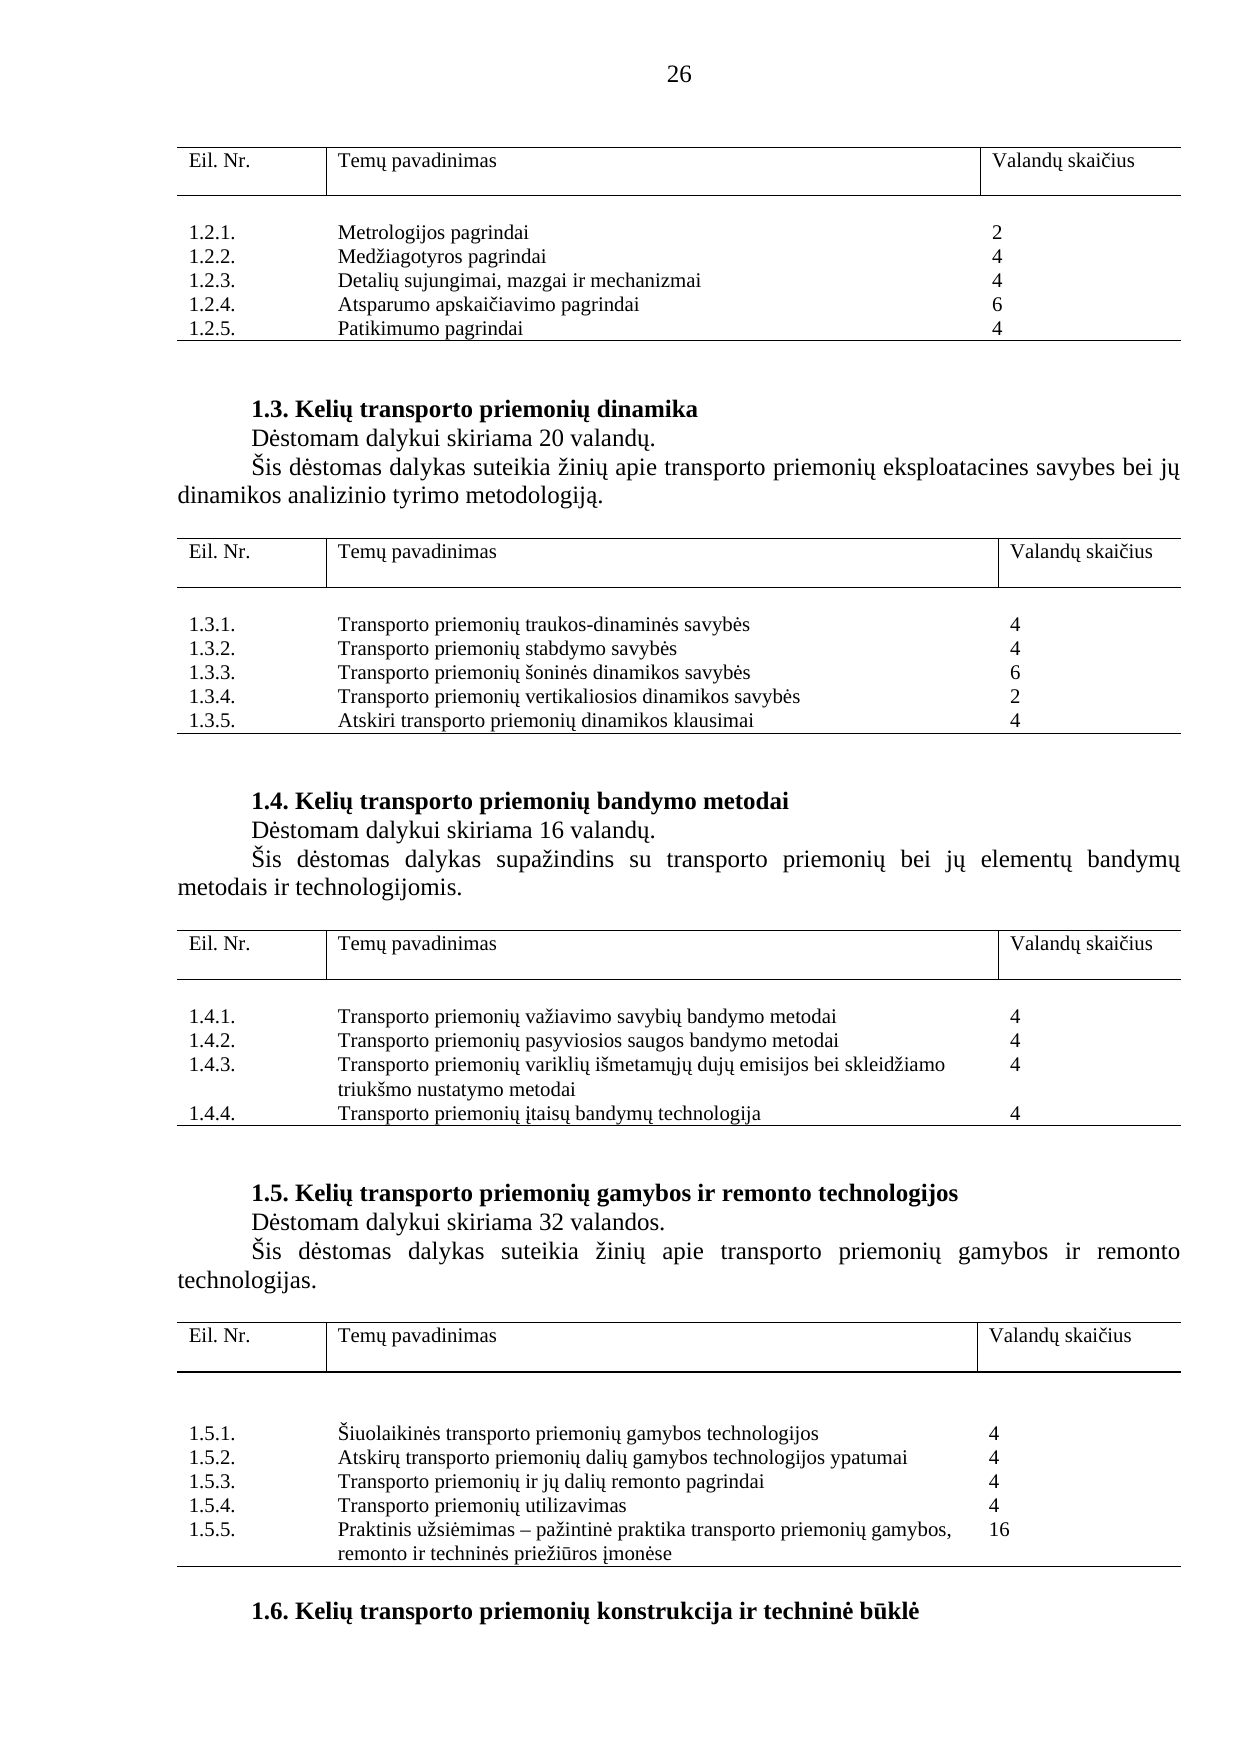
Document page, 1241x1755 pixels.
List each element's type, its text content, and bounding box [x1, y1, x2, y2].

table_cell [326, 1126, 999, 1150]
text Šis dėstomas dalykas supažindins su transporto priemonių bei jų elementų bandymų metodais ir technologijomis. [177, 844, 1181, 901]
table_cell 1.4.3. [177, 1053, 326, 1076]
table_cell 4 [981, 316, 1181, 340]
text Šis dėstomas dalykas suteikia žinių apie transporto priemonių gamybos ir remonto technologijas. [177, 1236, 1181, 1293]
table_cell 4 [999, 636, 1181, 660]
table_cell Transporto priemonių stabdymo savybės [326, 636, 999, 660]
table_cell 1.2.1. [177, 220, 326, 244]
table_cell Atskirų transporto priemonių dalių gamybos technologijos ypatumai [326, 1445, 977, 1469]
table_cell Transporto priemonių ir jų dalių remonto pagrindai [326, 1469, 977, 1493]
table_cell Transporto priemonių pasyviosios saugos bandymo metodai [326, 1028, 999, 1052]
table_cell Transporto priemonių variklių išmetamųjų dujų emisijos bei skleidžiamo [326, 1053, 999, 1076]
table_cell [999, 588, 1181, 612]
table_cell [326, 980, 999, 1004]
table_cell Transporto priemonių važiavimo savybių bandymo metodai [326, 1004, 999, 1028]
table_header Eil. Nr. [177, 931, 326, 979]
text Šis dėstomas dalykas suteikia žinių apie transporto priemonių eksploatacines savybes bei jų dinamikos analizinio tyrimo metodologiją. [177, 452, 1181, 509]
table_cell Šiuolaikinės transporto priemonių gamybos technologijos [326, 1421, 977, 1444]
table_cell [177, 588, 326, 612]
table_cell Transporto priemonių utilizavimas [326, 1493, 977, 1517]
table_cell Transporto priemonių traukos-dinaminės savybės [326, 612, 999, 636]
table_cell 4 [978, 1445, 1181, 1469]
table_cell [177, 1076, 326, 1101]
table_cell 1.5.5. [177, 1517, 326, 1541]
table_header Eil. Nr. [177, 539, 326, 587]
table_cell 4 [999, 1028, 1181, 1052]
table_cell Atsparumo apskaičiavimo pagrindai [326, 292, 981, 316]
table_cell 2 [981, 220, 1181, 244]
table_cell 1.5.2. [177, 1445, 326, 1469]
table_cell 4 [999, 1053, 1181, 1076]
table_cell [981, 196, 1181, 220]
table_cell [978, 1396, 1181, 1421]
table_cell 1.3.5. [177, 708, 326, 732]
table_cell Atskiri transporto priemonių dinamikos klausimai [326, 708, 999, 732]
table_cell [177, 196, 326, 220]
text 1.5. Kelių transporto priemonių gamybos ir remonto technologijos [177, 1178, 1181, 1207]
table_cell Transporto priemonių šoninės dinamikos savybės [326, 660, 999, 684]
table_cell 1.3.2. [177, 636, 326, 660]
table_cell 4 [999, 1101, 1181, 1124]
table_header Eil. Nr. [177, 1323, 326, 1371]
table_cell [326, 734, 999, 757]
table_header Eil. Nr. [177, 148, 326, 195]
table_cell 1.3.4. [177, 684, 326, 708]
table_cell 4 [999, 708, 1181, 732]
table_cell [177, 734, 326, 757]
table_cell 1.2.3. [177, 268, 326, 292]
table_cell Transporto priemonių įtaisų bandymų technologija [326, 1101, 999, 1124]
table_header Valandų skaičius [981, 148, 1181, 195]
table_cell 1.2.4. [177, 292, 326, 316]
table_cell [978, 1541, 1181, 1566]
table_cell 6 [981, 292, 1181, 316]
text Dėstomam dalykui skiriama 16 valandų. [177, 815, 1181, 844]
table_cell [999, 1076, 1181, 1101]
table_cell [999, 1126, 1181, 1150]
table_cell [177, 1126, 326, 1150]
text 1.3. Kelių transporto priemonių dinamika [177, 394, 1181, 423]
table_cell Patikimumo pagrindai [326, 316, 981, 340]
text Dėstomam dalykui skiriama 32 valandos. [177, 1207, 1181, 1236]
table_cell 4 [981, 244, 1181, 268]
table_cell [326, 588, 999, 612]
table_cell 4 [978, 1469, 1181, 1493]
text 1.6. Kelių transporto priemonių konstrukcija ir techninė būklė [177, 1596, 1181, 1624]
table_cell 1.3.1. [177, 612, 326, 636]
table_cell [177, 980, 326, 1004]
table_cell [981, 341, 1181, 365]
table_cell [177, 1373, 326, 1396]
table_cell 1.4.1. [177, 1004, 326, 1028]
table_cell triukšmo nustatymo metodai [326, 1076, 999, 1101]
table_cell 4 [999, 612, 1181, 636]
table_cell [326, 1373, 977, 1396]
table_header Temų pavadinimas [327, 931, 998, 979]
table_cell [326, 341, 981, 365]
table_header Valandų skaičius [978, 1323, 1181, 1371]
table_header Temų pavadinimas [327, 1323, 977, 1371]
table_header Temų pavadinimas [327, 148, 980, 195]
table_cell [978, 1373, 1181, 1396]
table_cell 6 [999, 660, 1181, 684]
table_cell [999, 734, 1181, 757]
table_header Valandų skaičius [999, 931, 1181, 979]
table_cell 2 [999, 684, 1181, 708]
table_cell Detalių sujungimai, mazgai ir mechanizmai [326, 268, 981, 292]
table_cell 1.4.2. [177, 1028, 326, 1052]
table_cell 1.3.3. [177, 660, 326, 684]
table_cell 1.2.5. [177, 316, 326, 340]
table_cell 1.5.4. [177, 1493, 326, 1517]
table_cell Medžiagotyros pagrindai [326, 244, 981, 268]
table_cell 1.2.2. [177, 244, 326, 268]
table_cell 4 [981, 268, 1181, 292]
table_header Valandų skaičius [999, 539, 1181, 587]
table_cell 1.5.1. [177, 1421, 326, 1444]
table_cell [326, 1396, 977, 1421]
table_cell 4 [978, 1421, 1181, 1444]
text 1.4. Kelių transporto priemonių bandymo metodai [177, 786, 1181, 815]
table_cell Praktinis užsiėmimas – pažintinė praktika transporto priemonių gamybos, remonto ir techninės priežiūros įmonėse [326, 1517, 977, 1566]
table_cell Metrologijos pagrindai [326, 220, 981, 244]
text Dėstomam dalykui skiriama 20 valandų. [177, 423, 1181, 452]
table_cell 1.4.4. [177, 1101, 326, 1124]
table_cell [177, 341, 326, 365]
table_cell [177, 1396, 326, 1421]
table_cell Transporto priemonių vertikaliosios dinamikos savybės [326, 684, 999, 708]
table_cell [177, 1541, 326, 1566]
table_cell 1.5.3. [177, 1469, 326, 1493]
table_header Temų pavadinimas [327, 539, 998, 587]
table_cell 4 [978, 1493, 1181, 1517]
table_cell [999, 980, 1181, 1004]
table_cell 4 [999, 1004, 1181, 1028]
table_cell [326, 196, 981, 220]
table_cell 16 [978, 1517, 1181, 1541]
